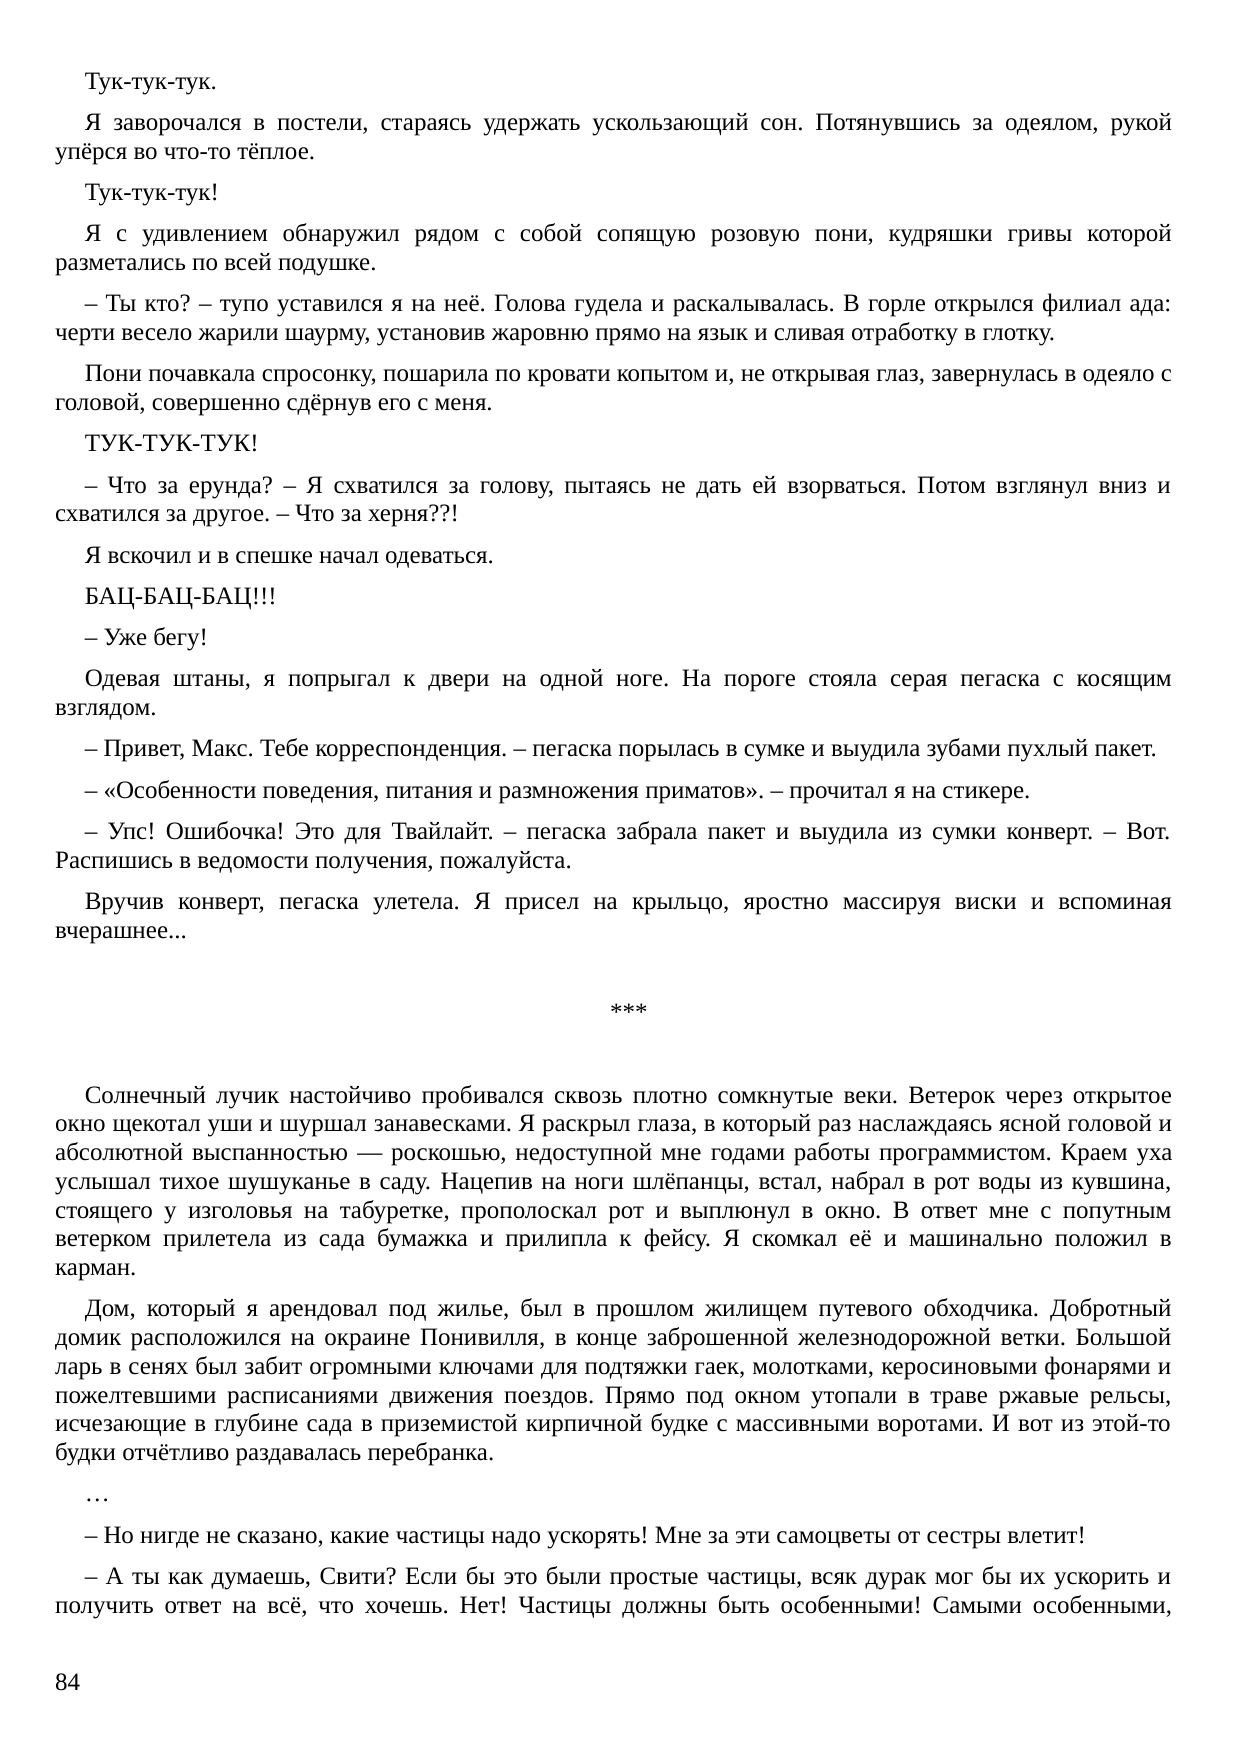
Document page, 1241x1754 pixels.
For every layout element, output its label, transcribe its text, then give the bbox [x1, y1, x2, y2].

text – А ты как думаешь, Свити? Если бы это были простые частицы, всяк дурак мог бы их ускорить и получить ответ на всё, что хочешь. Нет! Частицы должны быть особенными! Самыми особенными, [55, 1561, 1173, 1618]
text Дом, который я арендовал под жилье, был в прошлом жилищем путевого обходчика. Добротный домик расположился на окраине Понивилля, в конце заброшенной железнодорожной ветки. Большой ларь в сенях был забит огромными ключами для подтяжки гаек, молотками, керосиновыми фонарями и пожелтевшими расписаниями движения поездов. Прямо под окном утопали в траве ржавые рельсы, исчезающие в глубине сада в приземистой кирпичной будке с массивными воротами. И вот из этой-то будки отчётливо раздавалась перебранка. [55, 1293, 1173, 1466]
text Тук-тук-тук. [55, 66, 1173, 95]
text ТУК-ТУК-ТУК! [55, 428, 1173, 457]
text – Что за ерунда? – Я схватился за голову, пытаясь не дать ей взорваться. Потом взглянул вниз и схватился за другое. – Что за херня??! [55, 470, 1173, 527]
text *** [55, 997, 1173, 1026]
text Одевая штаны, я попрыгал к двери на одной ноге. На пороге стояла серая пегаска с косящим взглядом. [55, 663, 1173, 721]
text – Упс! Ошибочка! Это для Твайлайт. – пегаска забрала пакет и выудила из сумки конверт. – Вот. Распишись в ведомости получения, пожалуйста. [55, 816, 1173, 873]
text – «Особенности поведения, питания и размножения приматов». – прочитал я на стикере. [55, 775, 1173, 803]
text – Уже бегу! [55, 622, 1173, 651]
text Я заворочался в постели, стараясь удержать ускользающий сон. Потянувшись за одеялом, рукой упёрся во что-то тёплое. [55, 107, 1173, 165]
text Вручив конверт, пегаска улетела. Я присел на крыльцо, яростно массируя виски и вспоминая вчерашнее... [55, 886, 1173, 943]
text Тук-тук-тук! [55, 177, 1173, 206]
text Я с удивлением обнаружил рядом с собой сопящую розовую пони, кудряшки гривы которой разметались по всей подушке. [55, 218, 1173, 276]
text Солнечный лучик настойчиво пробивался сквозь плотно сомкнутые веки. Ветерок через открытое окно щекотал уши и шуршал занавесками. Я раскрыл глаза, в который раз наслаждаясь ясной головой и абсолютной выспанностью — роскошью, недоступной мне годами работы программистом. Краем уха услышал тихое шушуканье в саду. Нацепив на ноги шлёпанцы, встал, набрал в рот воды из кувшина, стоящего у изголовья на табуретке, прополоскал рот и выплюнул в окно. В ответ мне с попутным ветерком прилетела из сада бумажка и прилипла к фейсу. Я скомкал её и машинально положил в карман. [55, 1080, 1173, 1281]
text – Но нигде не сказано, какие частицы надо ускорять! Мне за эти самоцветы от сестры влетит! [55, 1520, 1173, 1548]
text … [55, 1478, 1173, 1507]
text БАЦ-БАЦ-БАЦ!!! [55, 581, 1173, 610]
text Я вскочил и в спешке начал одеваться. [55, 540, 1173, 568]
text – Привет, Макс. Тебе корреспонденция. – пегаска порылась в сумке и выудила зубами пухлый пакет. [55, 733, 1173, 762]
text Пони почавкала спросонку, пошарила по кровати копытом и, не открывая глаз, завернулась в одеяло с головой, совершенно сдёрнув его с меня. [55, 358, 1173, 416]
text – Ты кто? – тупо уставился я на неё. Голова гудела и раскалывалась. В горле открылся филиал ада: черти весело жарили шаурму, установив жаровню прямо на язык и сливая отработку в глотку. [55, 288, 1173, 346]
